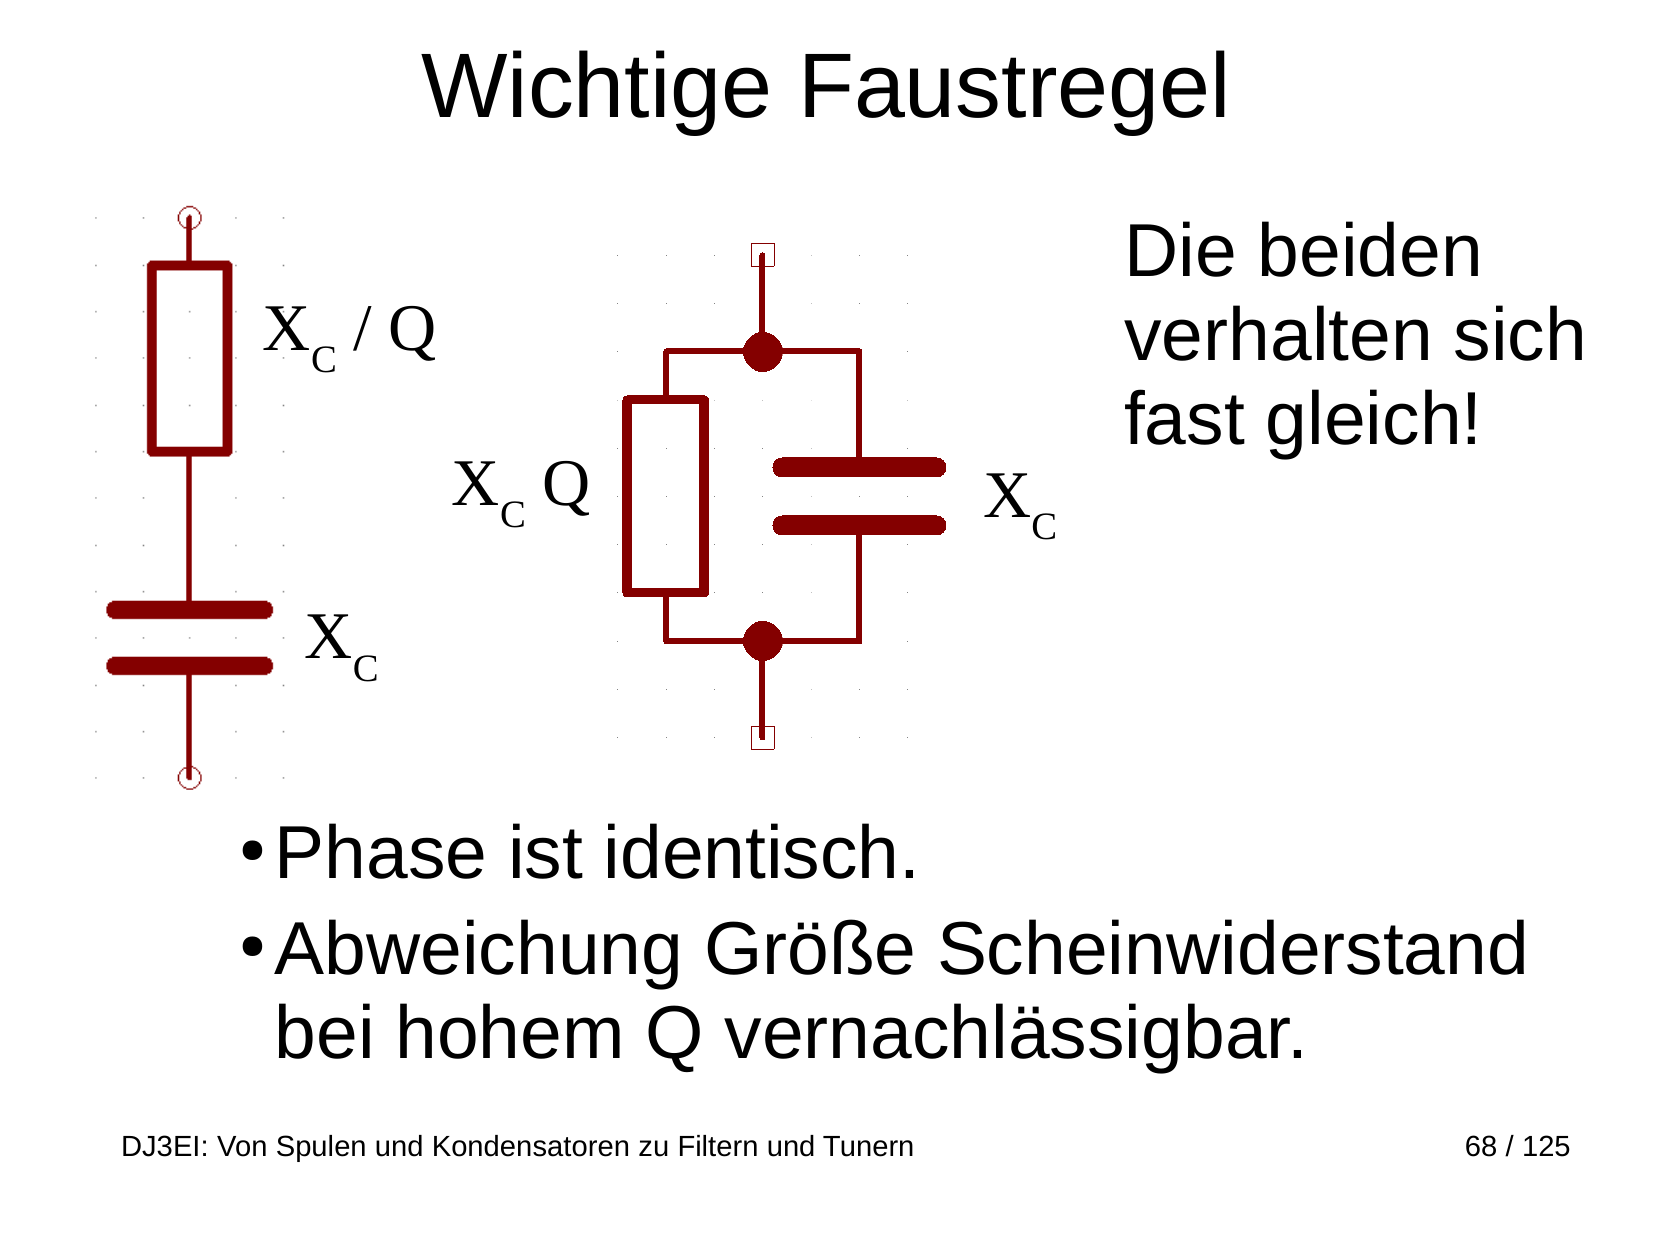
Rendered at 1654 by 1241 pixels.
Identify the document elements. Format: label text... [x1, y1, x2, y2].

text_box XC / Q [248, 283, 461, 389]
text_box XC [968, 450, 1073, 556]
picture [614, 236, 952, 756]
picture [94, 188, 290, 804]
text_box XC Q [437, 438, 615, 544]
title Wichtige Faustregel [82, 0, 1571, 189]
text_box XC [290, 592, 394, 697]
text_box Phase ist identisch. Abweichung Größe Scheinwiderstand bei hohem Q vernachlässigbar. [224, 803, 1546, 1082]
text_box Die beiden verhalten sich fast gleich! [1109, 200, 1607, 552]
